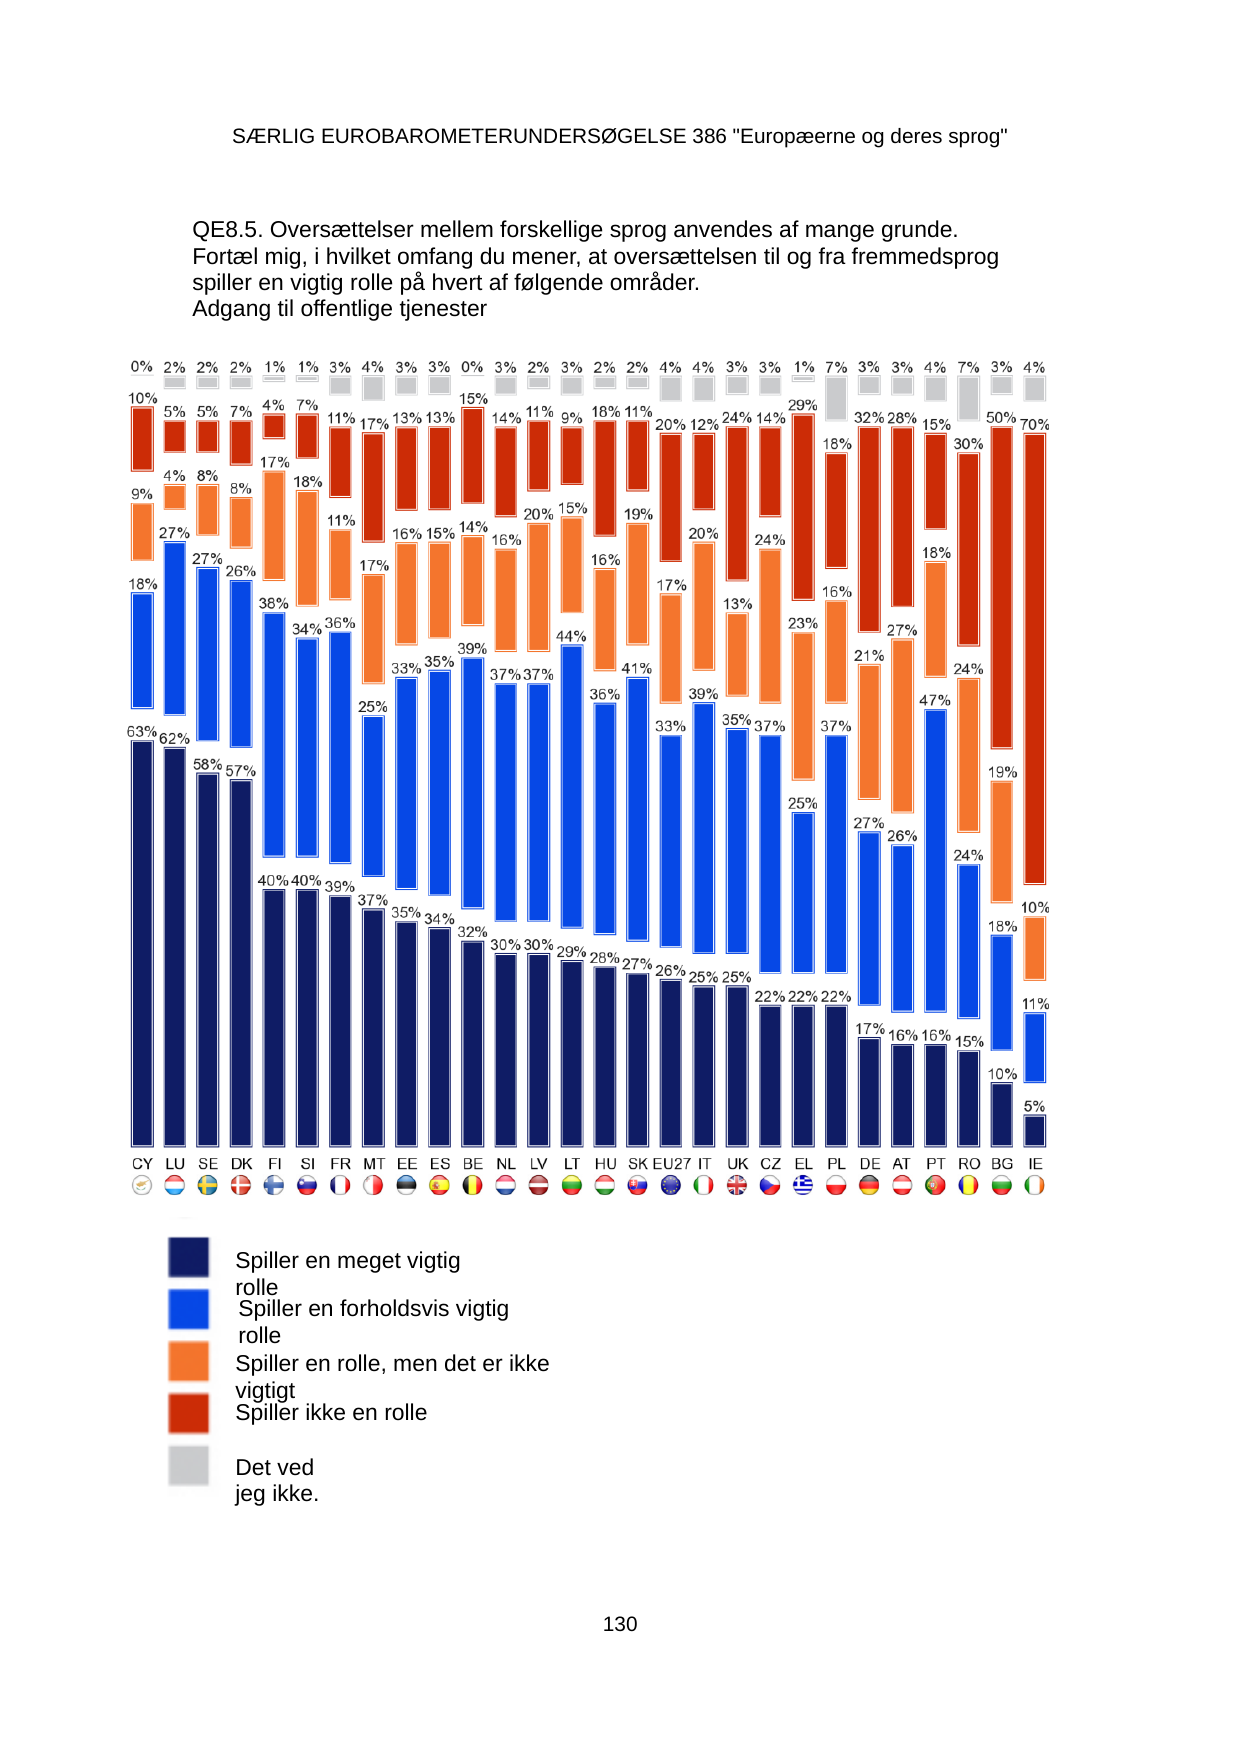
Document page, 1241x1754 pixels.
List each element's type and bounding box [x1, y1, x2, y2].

picture [118, 349, 1049, 1200]
picture [131, 1217, 221, 1501]
